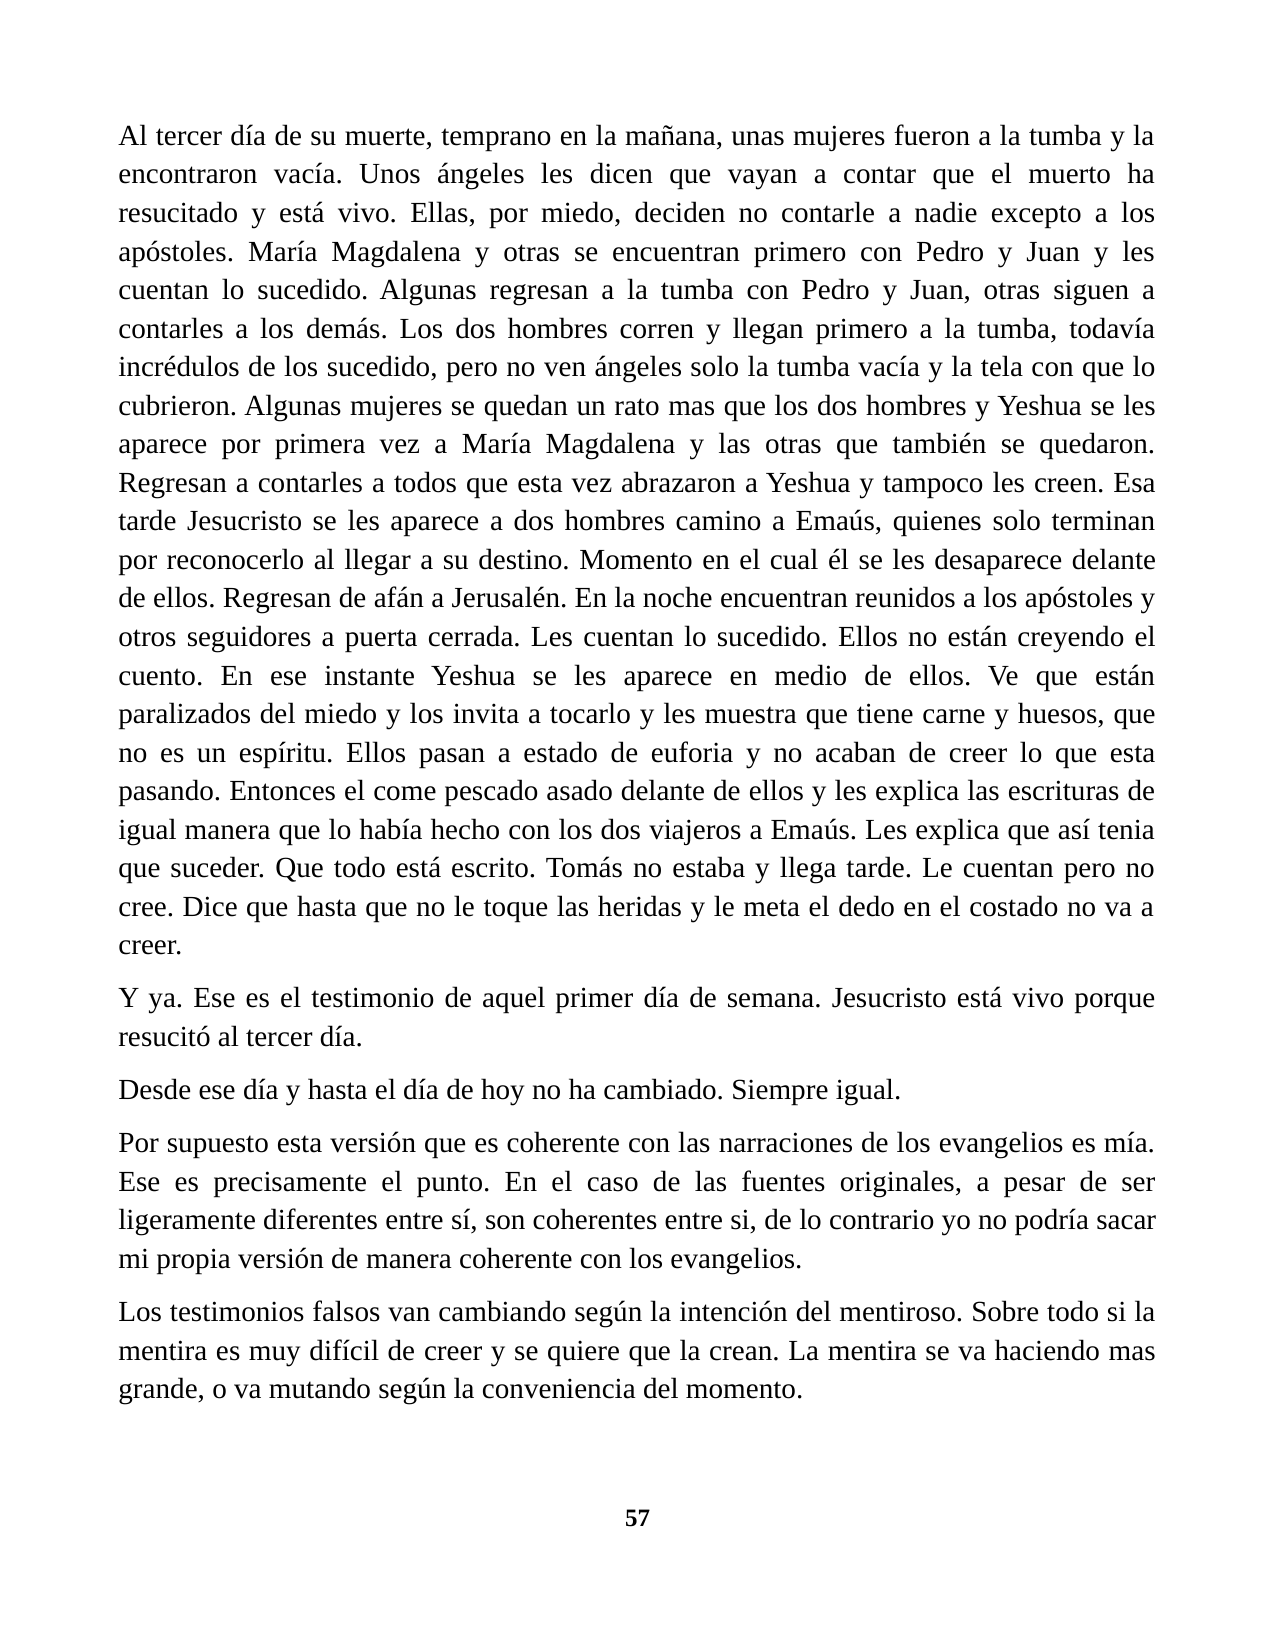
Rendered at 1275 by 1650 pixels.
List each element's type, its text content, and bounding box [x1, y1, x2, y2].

text Los testimonios falsos van cambiando según la intención del mentiroso. Sobre todo si la mentira es muy difícil de creer y se quiere que la crean. La mentira se va haciendo mas grande, o va mutando según la conveniencia del momento. [118, 1294, 1157, 1405]
text Por supuesto esta versión que es coherente con las narraciones de los evangelios es mía. Ese es precisamente el punto. En el caso de las fuentes originales, a pesar de ser ligeramente diferentes entre sí, son coherentes entre si, de lo contrario yo no podría sacar mi propia versión de manera coherente con los evangelios. [118, 1125, 1157, 1274]
text Y ya. Ese es el testimonio de aquel primer día de semana. Jesucristo está vivo porque resucitó al tercer día. [118, 981, 1157, 1053]
text Desde ese día y hasta el día de hoy no ha cambiado. Siempre igual. [118, 1072, 1157, 1106]
text Al tercer día de su muerte, temprano en la mañana, unas mujeres fueron a la tumba y la encontraron vacía. Unos ángeles les dicen que vayan a contar que el muerto ha resucitado y está vivo. Ellas, por miedo, deciden no contarle a nadie excepto a los apóstoles. María Magdalena y otras se encuentran primero con Pedro y Juan y les cuentan lo sucedido. Algunas regresan a la tumba con Pedro y Juan, otras siguen a contarles a los demás. Los dos hombres corren y llegan primero a la tumba, todavía incrédulos de los sucedido, pero no ven ángeles solo la tumba vacía y la tela con que lo cubrieron. Algunas mujeres se quedan un rato mas que los dos hombres y Yeshua se les aparece por primera vez a María Magdalena y las otras que también se quedaron. Regresan a contarles a todos que esta vez abrazaron a Yeshua y tampoco les creen. Esa tarde Jesucristo se les aparece a dos hombres camino a Emaús, quienes solo terminan por reconocerlo al llegar a su destino. Momento en el cual él se les desaparece delante de ellos. Regresan de afán a Jerusalén. En la noche encuentran reunidos a los apóstoles y otros seguidores a puerta cerrada. Les cuentan lo sucedido. Ellos no están creyendo el cuento. En ese instante Yeshua se les aparece en medio de ellos. Ve que están paralizados del miedo y los invita a tocarlo y les muestra que tiene carne y huesos, que no es un espíritu. Ellos pasan a estado de euforia y no acaban de creer lo que esta pasando. Entonces el come pescado asado delante de ellos y les explica las escrituras de igual manera que lo había hecho con los dos viajeros a Emaús. Les explica que así tenia que suceder. Que todo está escrito. Tomás no estaba y llega tarde. Le cuentan pero no cree. Dice que hasta que no le toque las heridas y le meta el dedo en el costado no va a creer. [118, 118, 1157, 961]
